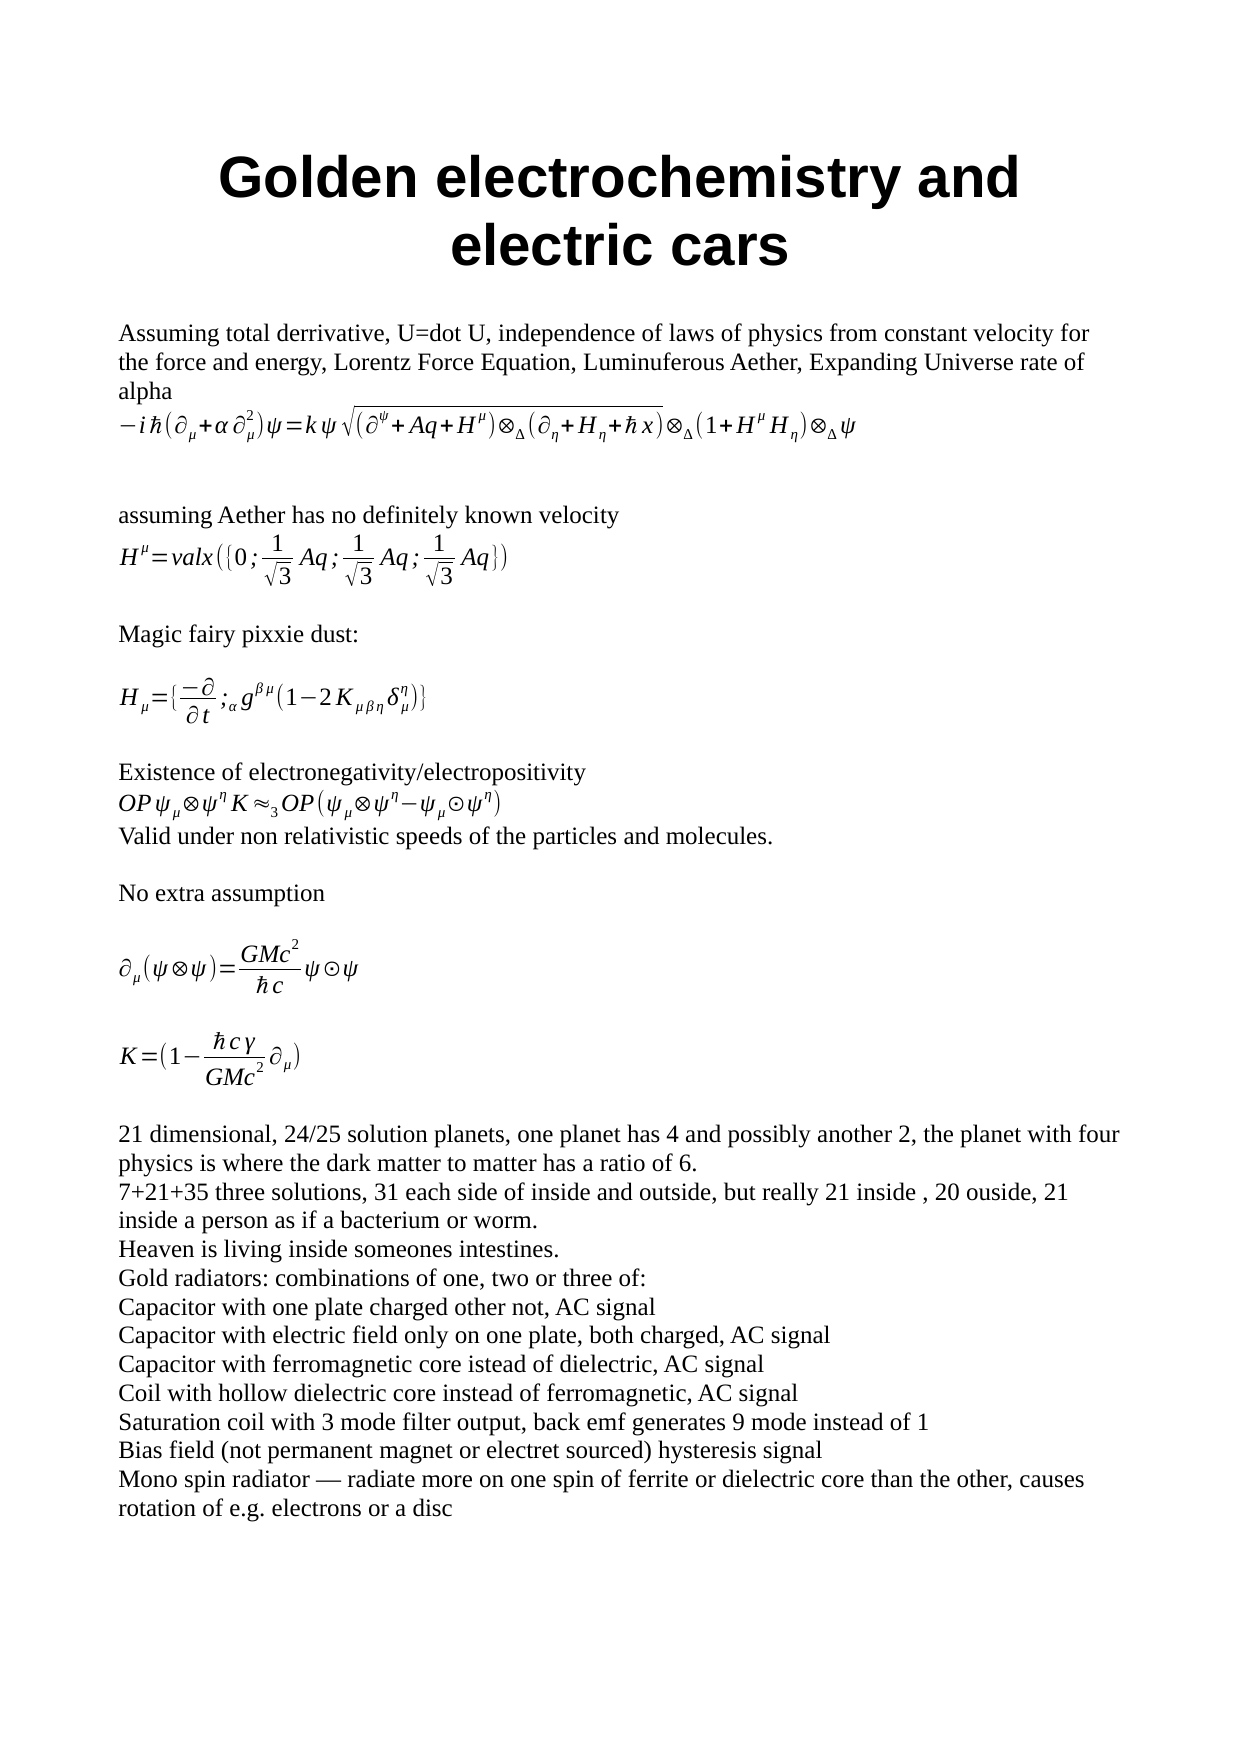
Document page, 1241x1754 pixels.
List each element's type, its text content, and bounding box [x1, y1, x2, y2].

text Capacitor with electric field only on one plate, both charged, AC signal [118, 1320, 1122, 1349]
text Existence of electronegativity/electropositivity [118, 757, 1122, 786]
text Coil with hollow dielectric core instead of ferromagnetic, AC signal [118, 1378, 1122, 1407]
title Golden electrochemistry and electric cars [118, 143, 1122, 277]
text No extra assumption [118, 878, 1122, 907]
text Mono spin radiator — radiate more on one spin of ferrite or dielectric core than the other, causes rotation of e.g. electrons or a disc [118, 1464, 1122, 1522]
text Capacitor with one plate charged other not, AC signal [118, 1292, 1122, 1320]
text 7+21+35 three solutions, 31 each side of inside and outside, but really 21 inside , 20 ouside, 21 inside a person as if a bacterium or worm. [118, 1177, 1122, 1234]
text Bias field (not permanent magnet or electret sourced) hysteresis signal [118, 1435, 1122, 1464]
text Valid under non relativistic speeds of the particles and molecules. [118, 821, 1122, 850]
text Gold radiators: combinations of one, two or three of: [118, 1263, 1122, 1292]
text Saturation coil with 3 mode filter output, back emf generates 9 mode instead of 1 [118, 1407, 1122, 1435]
text assuming Aether has no definitely known velocity [118, 500, 1122, 529]
text Heaven is living inside someones intestines. [118, 1234, 1122, 1263]
text Assuming total derrivative, U=dot U, independence of laws of physics from constant velocity for the force and energy, Lorentz Force Equation, Luminuferous Aether, Expanding Universe rate of alpha [118, 318, 1122, 405]
text 21 dimensional, 24/25 solution planets, one planet has 4 and possibly another 2, the planet with four physics is where the dark matter to matter has a ratio of 6. [118, 1119, 1122, 1177]
text Magic fairy pixxie dust: [118, 619, 1122, 648]
text Capacitor with ferromagnetic core istead of dielectric, AC signal [118, 1349, 1122, 1378]
